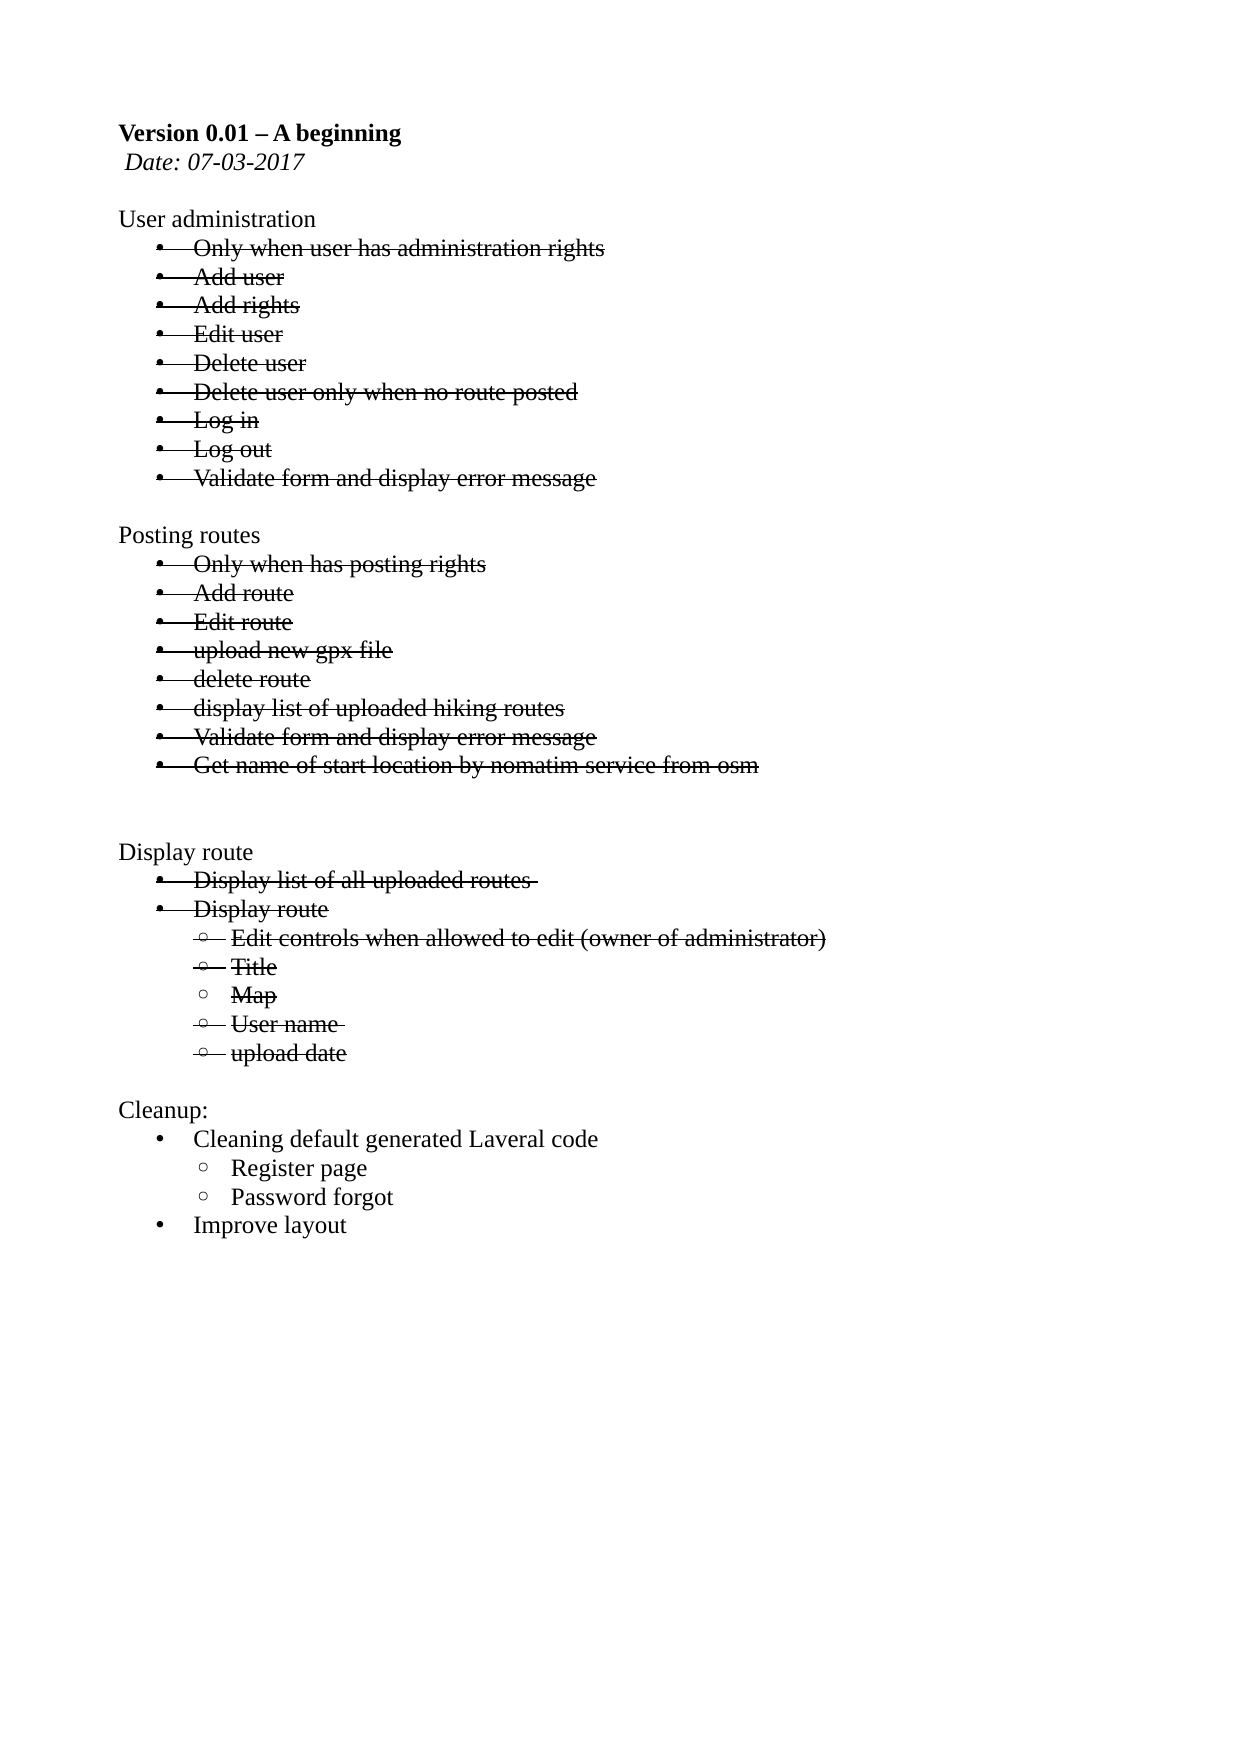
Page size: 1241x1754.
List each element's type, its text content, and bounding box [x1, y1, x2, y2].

list Cleaning default generated Laveral code [156, 1124, 1122, 1153]
list Delete user [156, 348, 1122, 377]
list Improve layout [156, 1211, 1122, 1239]
text User administration [118, 204, 1122, 233]
text Posting routes [118, 521, 1122, 549]
list upload date [193, 1038, 1122, 1067]
list Title [193, 952, 1122, 981]
list Add rights [156, 291, 1122, 319]
text Cleanup: [118, 1096, 1122, 1124]
list Add user [156, 262, 1122, 291]
list Log in [156, 406, 1122, 434]
list Display list of all uploaded routes [156, 866, 1122, 894]
list Edit user [156, 319, 1122, 348]
list Edit route [156, 607, 1122, 636]
list delete route [156, 664, 1122, 693]
list Add route [156, 578, 1122, 607]
list upload new gpx file [156, 636, 1122, 664]
list display list of uploaded hiking routes [156, 693, 1122, 722]
list Password forgot [193, 1182, 1122, 1211]
list Delete user only when no route posted [156, 377, 1122, 406]
list Validate form and display error message [156, 463, 1122, 492]
text Version 0.01 – A beginning [118, 118, 1122, 147]
list Get name of start location by nomatim service from osm [156, 751, 1122, 779]
list Map [193, 981, 1122, 1009]
list Register page [193, 1153, 1122, 1182]
list Log out [156, 434, 1122, 463]
list User name [193, 1009, 1122, 1038]
text Display route [118, 837, 1122, 866]
list Display route [156, 894, 1122, 923]
list Edit controls when allowed to edit (owner of administrator) [193, 923, 1122, 952]
list Only when user has administration rights [156, 233, 1122, 262]
list Validate form and display error message [156, 722, 1122, 751]
text Date: 07-03-2017 [118, 147, 1122, 176]
list Only when has posting rights [156, 549, 1122, 578]
